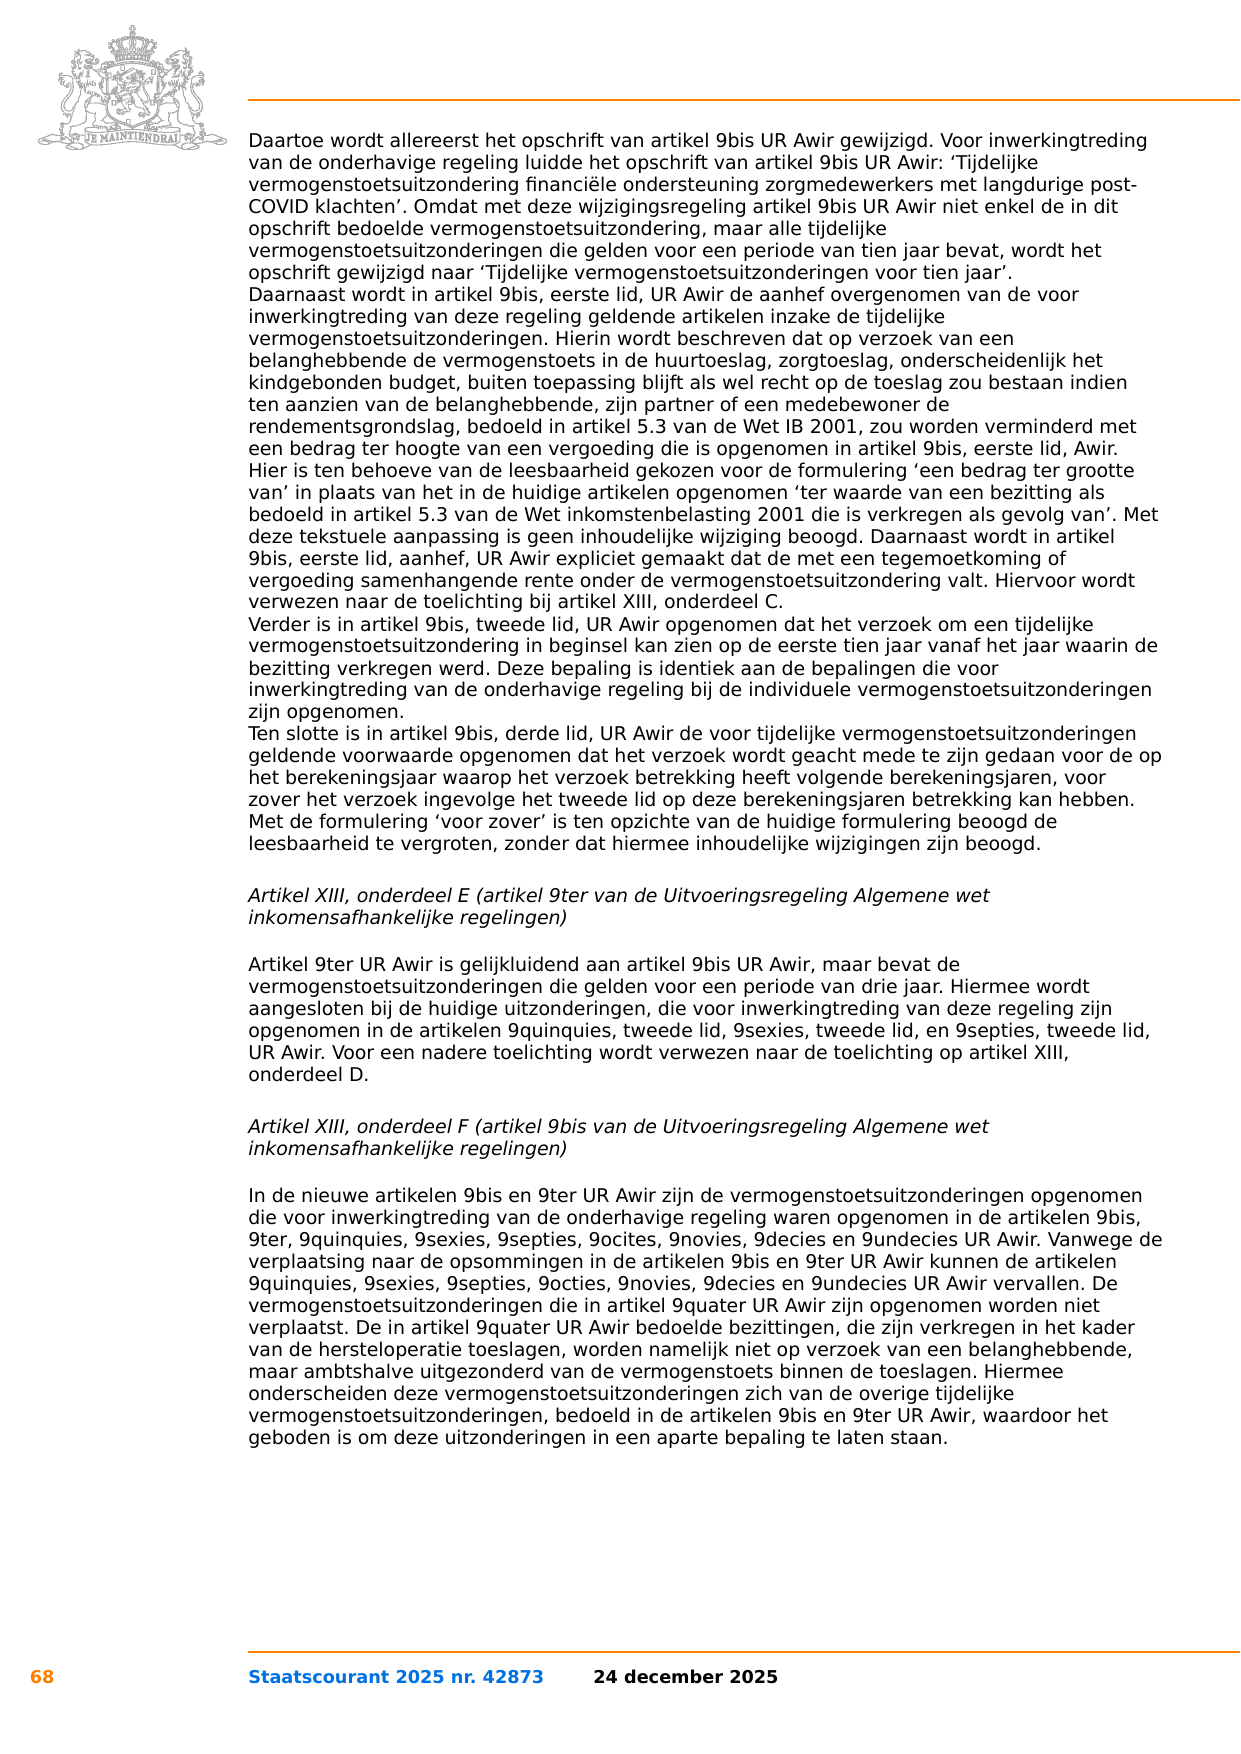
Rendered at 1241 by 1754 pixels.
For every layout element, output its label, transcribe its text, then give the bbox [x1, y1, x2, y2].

text In de nieuwe artikelen 9bis en 9ter UR Awir zijn de vermogenstoetsuitzonderingen opgenomen die voor inwerkingtreding van de onderhavige regeling waren opgenomen in de artikelen 9bis, 9ter, 9quinquies, 9sexies, 9septies, 9ocites, 9novies, 9decies en 9undecies UR Awir. Vanwege de verplaatsing naar de opsommingen in de artikelen 9bis en 9ter UR Awir kunnen de artikelen 9quinquies, 9sexies, 9septies, 9octies, 9novies, 9decies en 9undecies UR Awir vervallen. De vermogenstoetsuitzonderingen die in artikel 9quater UR Awir zijn opgenomen worden niet verplaatst. De in artikel 9quater UR Awir bedoelde bezittingen, die zijn verkregen in het kader van de hersteloperatie toeslagen, worden namelijk niet op verzoek van een belanghebbende, maar ambtshalve uitgezonderd van de vermogenstoets binnen de toeslagen. Hiermee onderscheiden deze vermogenstoetsuitzonderingen zich van de overige tijdelijke vermogenstoetsuitzonderingen, bedoeld in de artikelen 9bis en 9ter UR Awir, waardoor het geboden is om deze uitzonderingen in een aparte bepaling te laten staan. [248, 1185, 1163, 1449]
subtitle Artikel XIII, onderdeel F (artikel 9bis van de Uitvoeringsregeling Algemene wet inkomensafhankelijke regelingen) [248, 1116, 1163, 1160]
text Daarnaast wordt in artikel 9bis, eerste lid, UR Awir de aanhef overgenomen van de voor inwerkingtreding van deze regeling geldende artikelen inzake de tijdelijke vermogenstoetsuitzonderingen. Hierin wordt beschreven dat op verzoek van een belanghebbende de vermogenstoets in de huurtoeslag, zorgtoeslag, onderscheidenlijk het kindgebonden budget, buiten toepassing blijft als wel recht op de toeslag zou bestaan indien ten aanzien van de belanghebbende, zijn partner of een medebewoner de rendementsgrondslag, bedoeld in artikel 5.3 van de Wet IB 2001, zou worden verminderd met een bedrag ter hoogte van een vergoeding die is opgenomen in artikel 9bis, eerste lid, Awir. Hier is ten behoeve van de leesbaarheid gekozen voor de formulering ‘een bedrag ter grootte van’ in plaats van het in de huidige artikelen opgenomen ‘ter waarde van een bezitting als bedoeld in artikel 5.3 van de Wet inkomstenbelasting 2001 die is verkregen als gevolg van’. Met deze tekstuele aanpassing is geen inhoudelijke wijziging beoogd. Daarnaast wordt in artikel 9bis, eerste lid, aanhef, UR Awir expliciet gemaakt dat de met een tegemoetkoming of vergoeding samenhangende rente onder de vermogenstoetsuitzondering valt. Hiervoor wordt verwezen naar de toelichting bij artikel XIII, onderdeel C. [248, 284, 1163, 613]
text Daartoe wordt allereerst het opschrift van artikel 9bis UR Awir gewijzigd. Voor inwerkingtreding van de onderhavige regeling luidde het opschrift van artikel 9bis UR Awir: ‘Tijdelijke vermogenstoetsuitzondering financiële ondersteuning zorgmedewerkers met langdurige post-COVID klachten’. Omdat met deze wijzigingsregeling artikel 9bis UR Awir niet enkel de in dit opschrift bedoelde vermogenstoetsuitzondering, maar alle tijdelijke vermogenstoetsuitzonderingen die gelden voor een periode van tien jaar bevat, wordt het opschrift gewijzigd naar ‘Tijdelijke vermogenstoetsuitzonderingen voor tien jaar’. [248, 130, 1163, 284]
text Ten slotte is in artikel 9bis, derde lid, UR Awir de voor tijdelijke vermogenstoetsuitzonderingen geldende voorwaarde opgenomen dat het verzoek wordt geacht mede te zijn gedaan voor de op het berekeningsjaar waarop het verzoek betrekking heeft volgende berekeningsjaren, voor zover het verzoek ingevolge het tweede lid op deze berekeningsjaren betrekking kan hebben. Met de formulering ‘voor zover’ is ten opzichte van de huidige formulering beoogd de leesbaarheid te vergroten, zonder dat hiermee inhoudelijke wijzigingen zijn beoogd. [248, 723, 1163, 855]
text Verder is in artikel 9bis, tweede lid, UR Awir opgenomen dat het verzoek om een tijdelijke vermogenstoetsuitzondering in beginsel kan zien op de eerste tien jaar vanaf het jaar waarin de bezitting verkregen werd. Deze bepaling is identiek aan de bepalingen die voor inwerkingtreding van de onderhavige regeling bij de individuele vermogenstoetsuitzonderingen zijn opgenomen. [248, 613, 1163, 723]
text Artikel 9ter UR Awir is gelijkluidend aan artikel 9bis UR Awir, maar bevat de vermogenstoetsuitzonderingen die gelden voor een periode van drie jaar. Hiermee wordt aangesloten bij de huidige uitzonderingen, die voor inwerkingtreding van deze regeling zijn opgenomen in de artikelen 9quinquies, tweede lid, 9sexies, tweede lid, en 9septies, tweede lid, UR Awir. Voor een nadere toelichting wordt verwezen naar de toelichting op artikel XIII, onderdeel D. [248, 954, 1163, 1086]
subtitle Artikel XIII, onderdeel E (artikel 9ter van de Uitvoeringsregeling Algemene wet inkomensafhankelijke regelingen) [248, 885, 1163, 929]
picture [38, 25, 227, 150]
